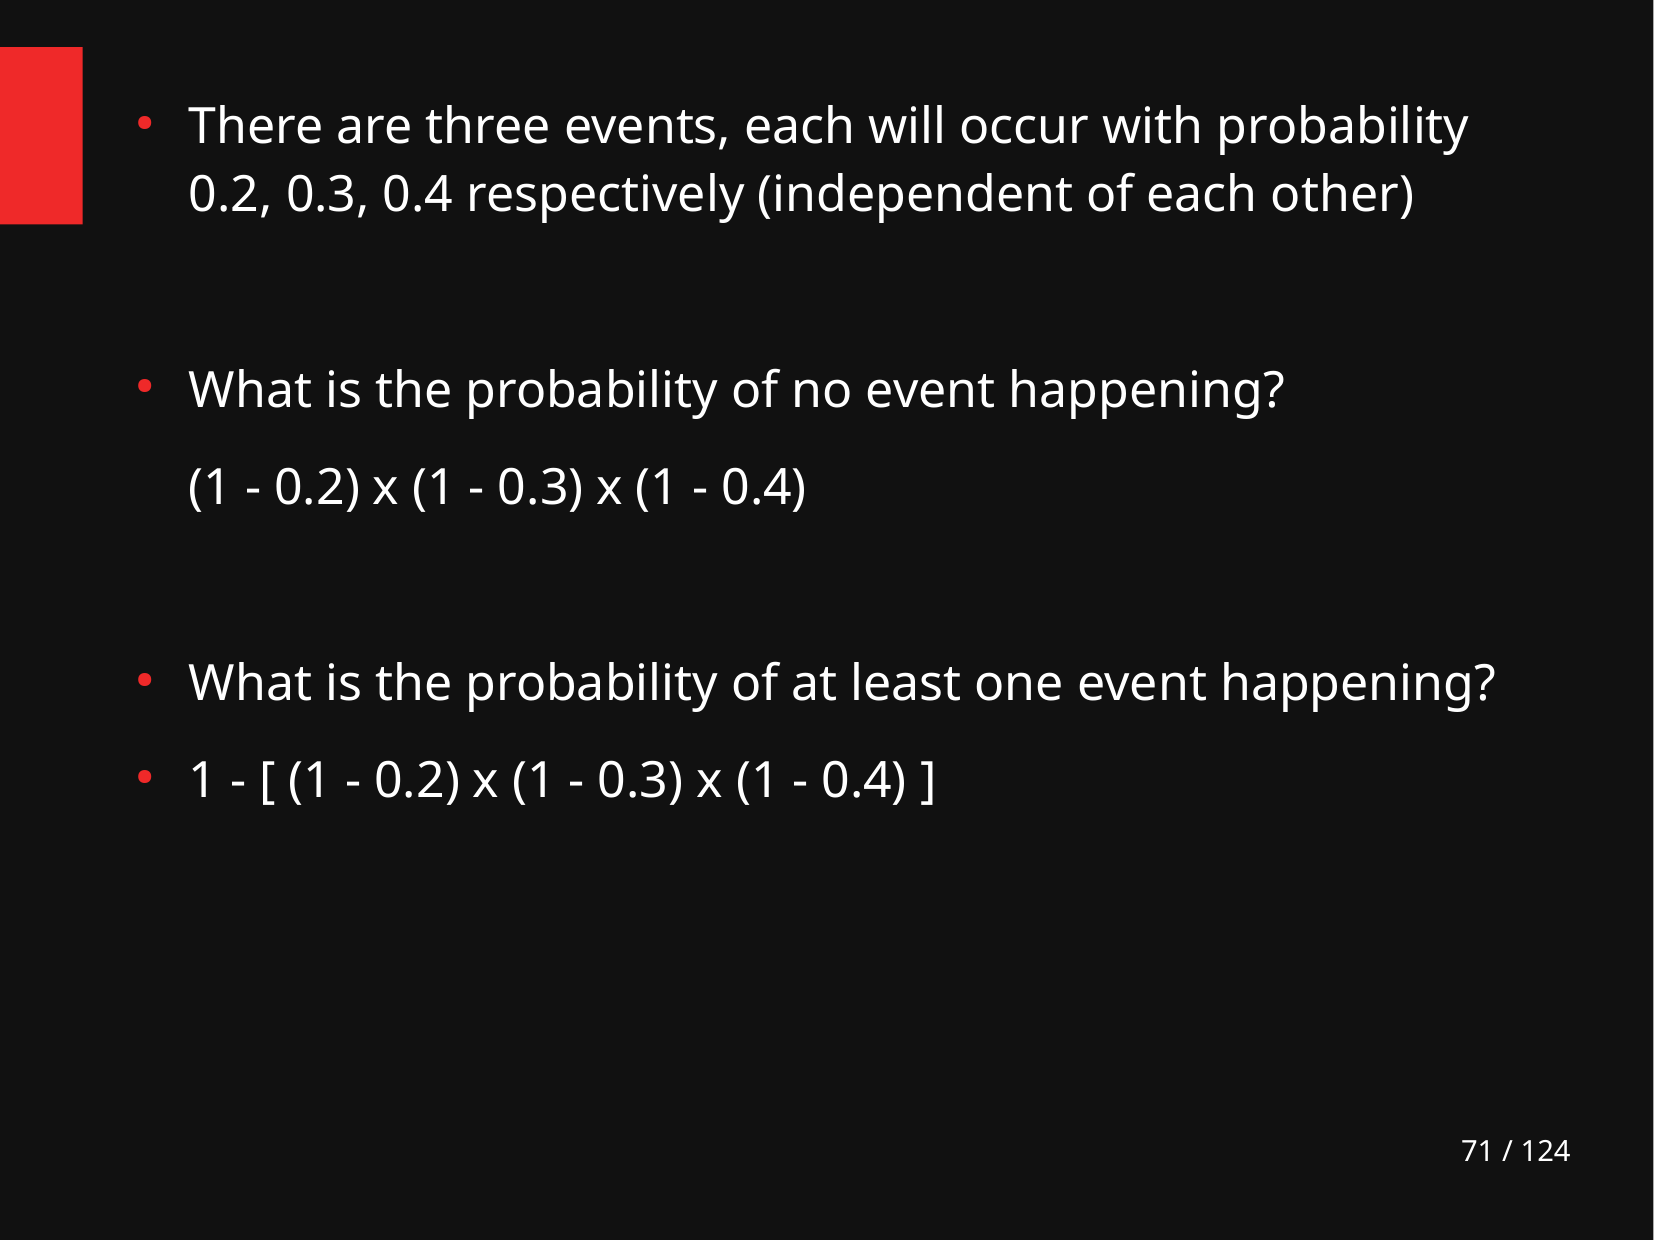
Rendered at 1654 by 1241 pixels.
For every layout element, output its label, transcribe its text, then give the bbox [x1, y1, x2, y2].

list There are three events, each will occur with probability 0.2, 0.3, 0.4 respectively (independent of each other) What is the probability of no event happening? (1 - 0.2) x (1 - 0.3) x (1 - 0.4) What is the probability of at least one event happening? 1 - [ (1 - 0.2) x (1 - 0.3) x (1 - 0.4) ] [118, 90, 1536, 1074]
